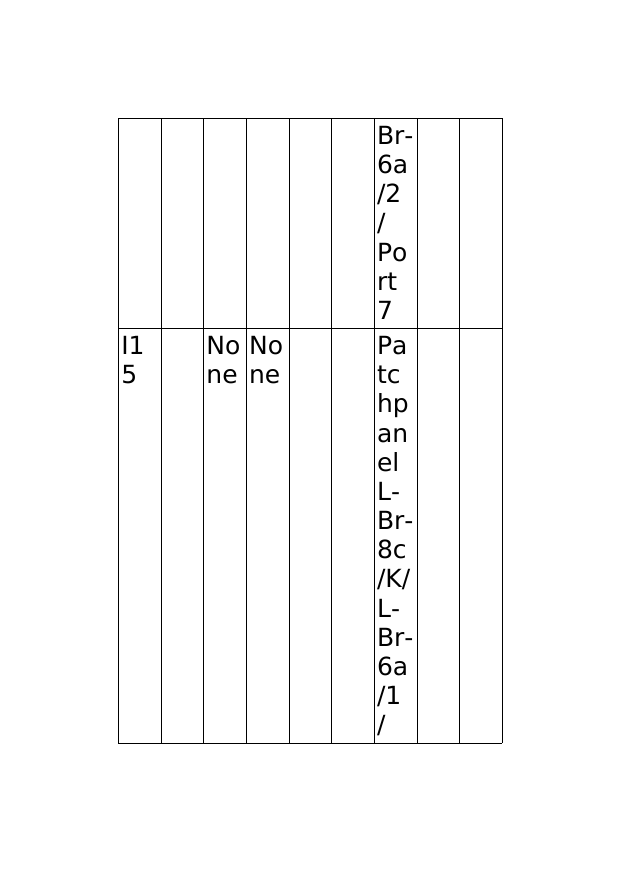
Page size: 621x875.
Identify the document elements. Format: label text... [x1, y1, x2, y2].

table_cell [418, 329, 459, 742]
table_cell [460, 329, 502, 742]
table_cell [204, 119, 246, 328]
table_cell [460, 119, 502, 328]
table_cell [162, 329, 203, 742]
table_cell [247, 119, 289, 328]
table_cell Br-6a/2 / Port 7 [375, 119, 417, 328]
table_cell [332, 119, 374, 328]
table_cell None [247, 329, 289, 742]
table_cell [290, 329, 331, 742]
table_cell None [204, 329, 246, 742]
table_cell [332, 329, 374, 742]
table_cell [119, 119, 161, 328]
table_cell [290, 119, 331, 328]
table_cell Patchpanel L-Br-8c/K/L-Br-6a/1 / [375, 329, 417, 742]
table_cell I15 [119, 329, 161, 742]
table_cell [162, 119, 203, 328]
table_cell [418, 119, 459, 328]
